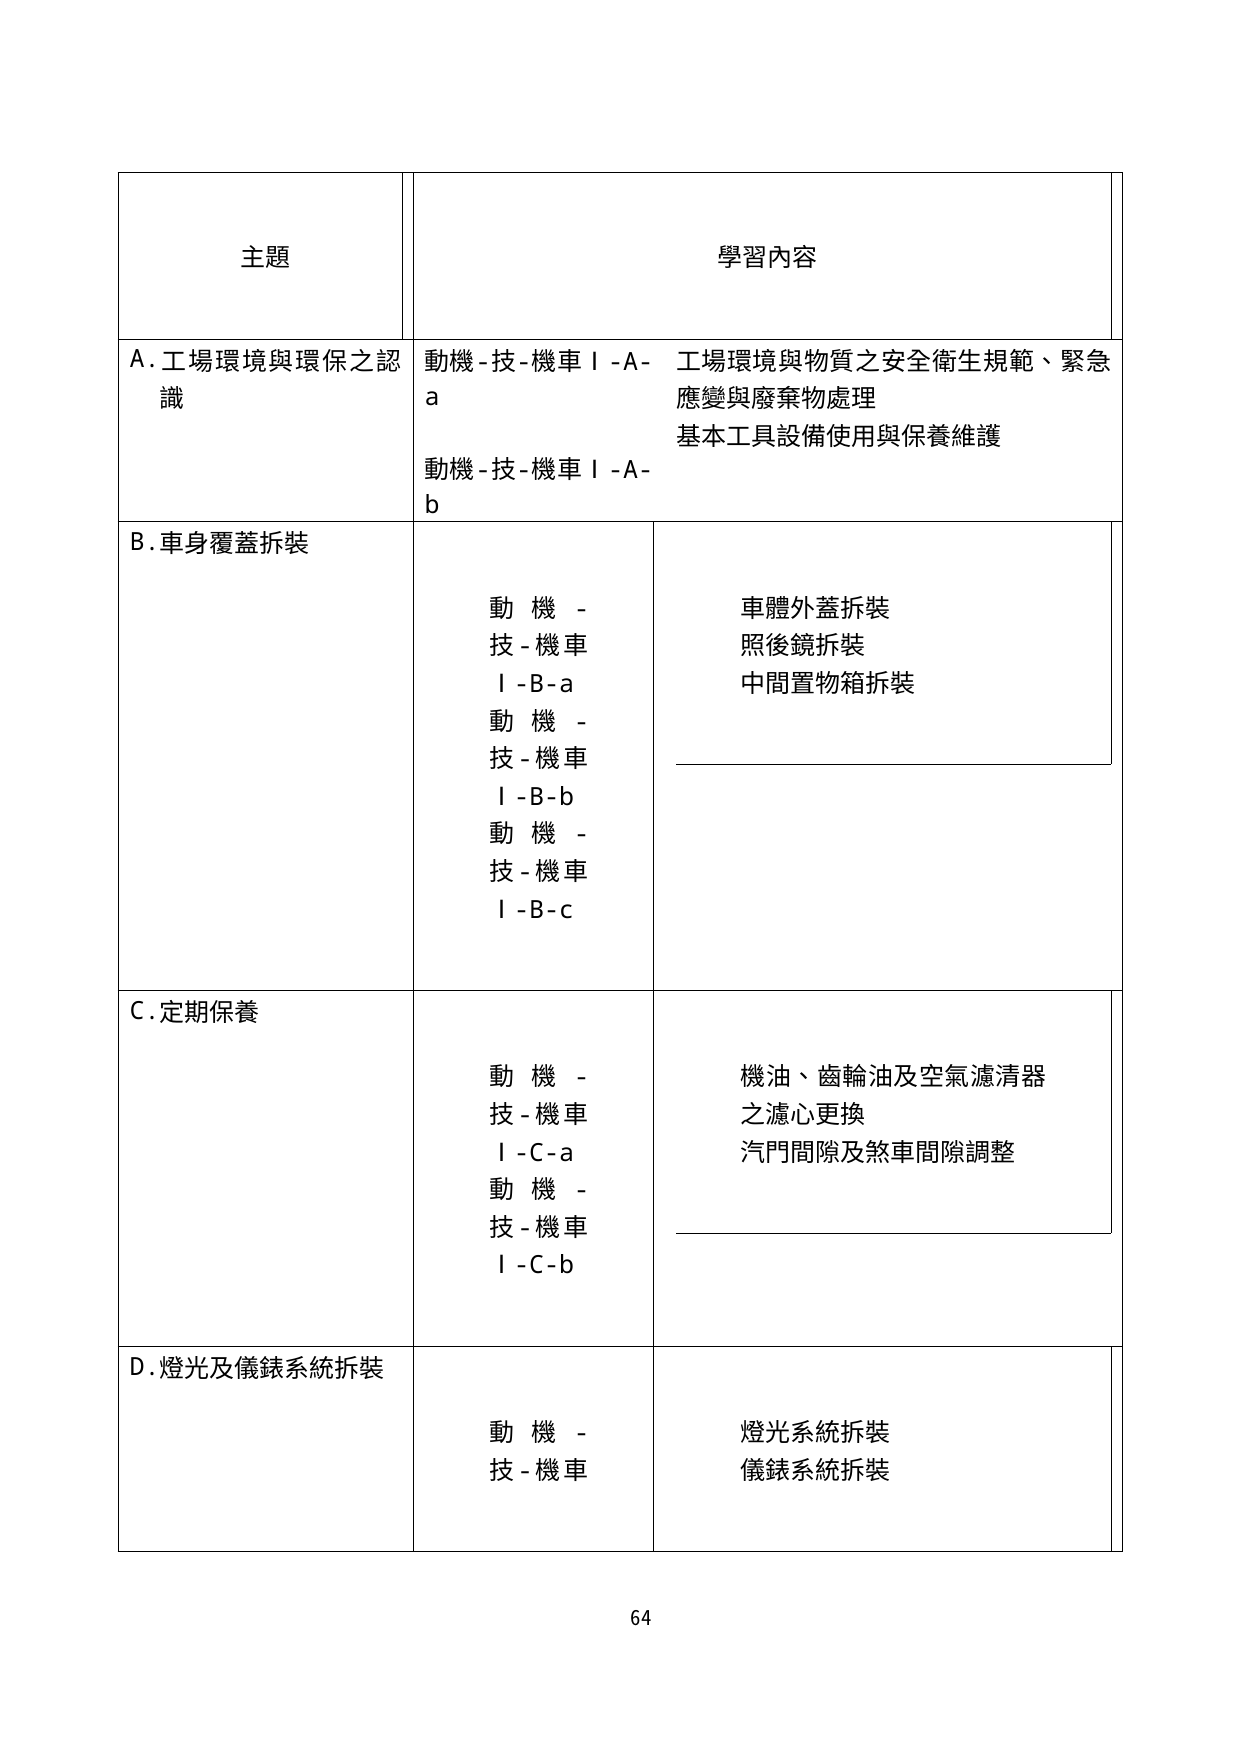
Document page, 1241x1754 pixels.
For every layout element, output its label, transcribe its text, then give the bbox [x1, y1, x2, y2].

table_cell [654, 991, 664, 1346]
table_header 學習內容 [414, 173, 1111, 339]
table_cell C.定期保養 [119, 991, 413, 1346]
table_cell 動機-技-機車Ⅰ-A-a 動機-技-機車Ⅰ-A-b [414, 340, 664, 521]
table_cell [1112, 1347, 1122, 1551]
table_cell 燈光系統拆裝 儀錶系統拆裝 [665, 1347, 1111, 1551]
table_cell 工場環境與物質之安全衛生規範、緊急應變與廢棄物處理 基本工具設備使用與保養維護 [665, 340, 1122, 521]
table_header [1112, 173, 1122, 339]
table_cell 機油、齒輪油及空氣濾清器之濾心更換 汽門間隙及煞車間隙調整 [665, 991, 1122, 1346]
table_cell 動機-技-機車 [414, 1347, 653, 1551]
table_header 主題 [119, 173, 402, 339]
table_cell 動機-技-機車Ⅰ-C-a 動機-技-機車Ⅰ-C-b [414, 991, 653, 1346]
table_header [403, 173, 413, 339]
table_cell 車體外蓋拆裝 照後鏡拆裝 中間置物箱拆裝 [665, 522, 1122, 990]
table_cell [654, 522, 664, 990]
table_cell B.車身覆蓋拆裝 [119, 522, 413, 990]
table_cell A.工場環境與環保之認識 [119, 340, 413, 521]
table_cell D.燈光及儀錶系統拆裝 [119, 1347, 413, 1551]
table_cell [654, 1347, 664, 1551]
table_cell 動機-技-機車Ⅰ-B-a 動機-技-機車Ⅰ-B-b 動機-技-機車Ⅰ-B-c [414, 522, 653, 990]
